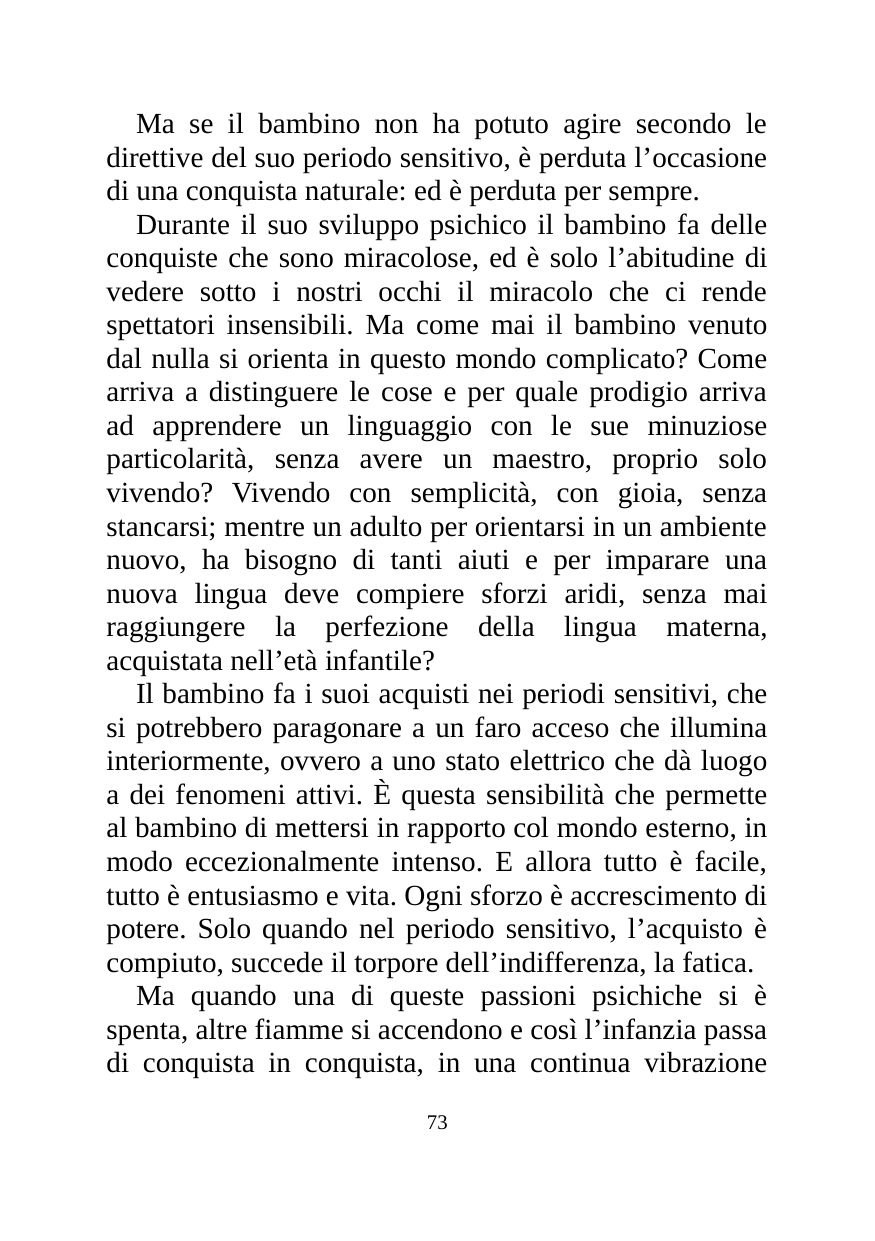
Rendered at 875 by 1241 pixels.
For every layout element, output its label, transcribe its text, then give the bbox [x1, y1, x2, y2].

text Durante il suo sviluppo psichico il bambino fa delle conquiste che sono miracolose, ed è solo l’abitudine di vedere sotto i nostri occhi il miracolo che ci rende spettatori insensibili. Ma come mai il bambino venuto dal nulla si orienta in questo mondo complicato? Come arriva a distinguere le cose e per quale prodigio arriva ad apprendere un linguaggio con le sue minuziose particolarità, senza avere un maestro, proprio solo vivendo? Vivendo con semplicità, con gioia, senza stancarsi; mentre un adulto per orientarsi in un ambiente nuovo, ha bisogno di tanti aiuti e per imparare una nuova lingua deve compiere sforzi aridi, senza mai raggiungere la perfezione della lingua materna, acquistata nell’età infantile? [106, 207, 768, 676]
text Ma quando una di queste passioni psichiche si è spenta, altre fiamme si accendono e così l’infanzia passa di conquista in conquista, in una continua vibrazione [106, 978, 768, 1079]
text Il bambino fa i suoi acquisti nei periodi sensitivi, che si potrebbero paragonare a un faro acceso che illumina interiormente, ovvero a uno stato elettrico che dà luogo a dei fenomeni attivi. È questa sensibilità che permette al bambino di mettersi in rapporto col mondo esterno, in modo eccezionalmente intenso. E allora tutto è facile, tutto è entusiasmo e vita. Ogni sforzo è accrescimento di potere. Solo quando nel periodo sensitivo, l’acquisto è compiuto, succede il torpore dell’indifferenza, la fatica. [106, 676, 768, 978]
text Ma se il bambino non ha potuto agire secondo le direttive del suo periodo sensitivo, è perduta l’occasione di una conquista naturale: ed è perduta per sempre. [106, 106, 768, 207]
